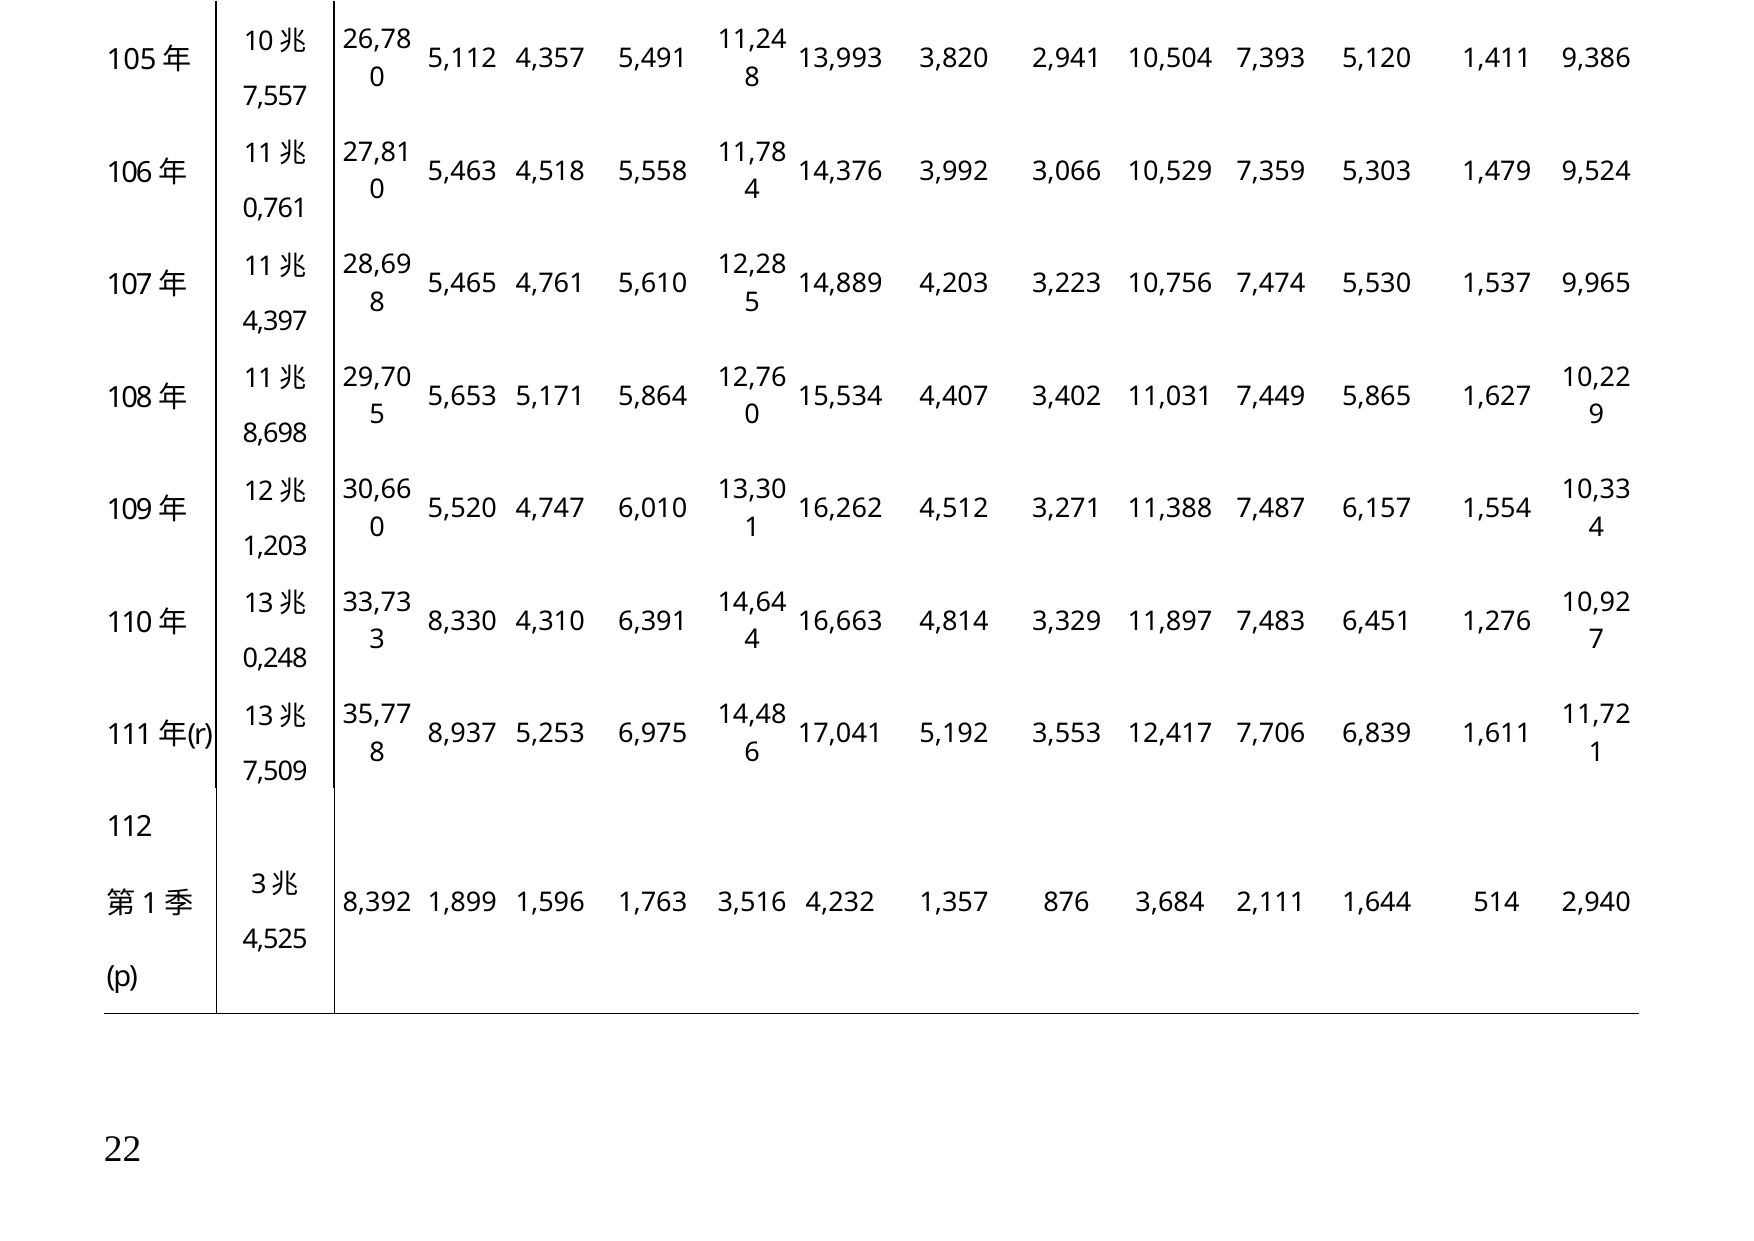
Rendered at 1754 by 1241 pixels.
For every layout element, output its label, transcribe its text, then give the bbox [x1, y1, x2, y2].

table_cell 27,810 [335, 113, 419, 226]
table_cell 4,814 [886, 563, 1021, 676]
table_cell 7,487 [1228, 451, 1313, 563]
table_cell 8,937 [419, 676, 505, 788]
table_cell 14,644 [710, 563, 794, 676]
table_cell 108年 [104, 338, 215, 451]
table_cell 106年 [104, 113, 215, 226]
table_cell 14,486 [710, 676, 794, 788]
table_cell 5,653 [419, 338, 505, 451]
table_cell 5,171 [505, 338, 595, 451]
table_cell 7,393 [1228, 1, 1313, 113]
table_cell 7,449 [1228, 338, 1313, 451]
table_cell 876 [1021, 788, 1111, 1013]
table_cell 107年 [104, 226, 215, 338]
table_cell 5,303 [1313, 113, 1440, 226]
table_cell 5,463 [419, 113, 505, 226]
table_cell 13,301 [710, 451, 794, 563]
table_cell 6,391 [595, 563, 710, 676]
table_cell 7,483 [1228, 563, 1313, 676]
table_cell 7,706 [1228, 676, 1313, 788]
table_cell 6,451 [1313, 563, 1440, 676]
table_cell 3,223 [1021, 226, 1111, 338]
table_cell 4,518 [505, 113, 595, 226]
table_cell 11,388 [1111, 451, 1228, 563]
table_cell 11兆8,698 [217, 338, 333, 451]
table_cell 5,864 [595, 338, 710, 451]
table_cell 4,747 [505, 451, 595, 563]
table_cell 10,529 [1111, 113, 1228, 226]
table_cell 109年 [104, 451, 215, 563]
table_cell 1,276 [1440, 563, 1553, 676]
table_cell 5,120 [1313, 1, 1440, 113]
table_cell 10,504 [1111, 1, 1228, 113]
table_cell 3,820 [886, 1, 1021, 113]
table_cell 12,285 [710, 226, 794, 338]
table_cell 10兆7,557 [217, 1, 333, 113]
table_cell 29,705 [335, 338, 419, 451]
table_cell 514 [1440, 788, 1553, 1013]
table_cell 1,411 [1440, 1, 1553, 113]
table_cell 5,253 [505, 676, 595, 788]
table_cell 35,778 [335, 676, 419, 788]
table_cell 14,376 [794, 113, 886, 226]
table_cell 2,111 [1228, 788, 1313, 1013]
table_cell 3,066 [1021, 113, 1111, 226]
table_cell 12兆1,203 [217, 451, 333, 563]
table_cell 11,248 [710, 1, 794, 113]
table_cell 16,262 [794, 451, 886, 563]
table_cell 111年(r) [104, 676, 215, 788]
table_cell 1,899 [419, 788, 505, 1013]
table_cell 3,402 [1021, 338, 1111, 451]
table_cell 5,610 [595, 226, 710, 338]
table_cell 7,359 [1228, 113, 1313, 226]
table_cell 11兆0,761 [217, 113, 333, 226]
table_cell 5,465 [419, 226, 505, 338]
table_cell 105年 [104, 1, 215, 113]
table_cell 1,763 [595, 788, 710, 1013]
table_cell 12,417 [1111, 676, 1228, 788]
table_cell 4,357 [505, 1, 595, 113]
table_cell 5,112 [419, 1, 505, 113]
table_cell 5,491 [595, 1, 710, 113]
table_cell 13,993 [794, 1, 886, 113]
table_cell 9,386 [1553, 1, 1639, 113]
table_cell 8,330 [419, 563, 505, 676]
table_cell 110年 [104, 563, 215, 676]
table_cell 11,784 [710, 113, 794, 226]
table_cell 6,157 [1313, 451, 1440, 563]
table_cell 33,733 [335, 563, 419, 676]
table_cell 4,310 [505, 563, 595, 676]
table_cell 11,721 [1553, 676, 1639, 788]
table_cell 10,229 [1553, 338, 1639, 451]
table_cell 12,760 [710, 338, 794, 451]
table_cell 11,897 [1111, 563, 1228, 676]
table_cell 1,554 [1440, 451, 1553, 563]
table_cell 10,334 [1553, 451, 1639, 563]
table_cell 13兆7,509 [217, 676, 333, 788]
table_cell 1,644 [1313, 788, 1440, 1013]
table_cell 9,965 [1553, 226, 1639, 338]
table_cell 3,992 [886, 113, 1021, 226]
table_cell 3,271 [1021, 451, 1111, 563]
table_cell 4,512 [886, 451, 1021, 563]
table_cell 15,534 [794, 338, 886, 451]
table_cell 4,232 [794, 788, 886, 1013]
table_cell 5,865 [1313, 338, 1440, 451]
table_cell 14,889 [794, 226, 886, 338]
table_cell 17,041 [794, 676, 886, 788]
table_cell 13兆0,248 [217, 563, 333, 676]
table_cell 5,192 [886, 676, 1021, 788]
table_cell 9,524 [1553, 113, 1639, 226]
table_cell 1,627 [1440, 338, 1553, 451]
table_cell 1,611 [1440, 676, 1553, 788]
table_cell 4,761 [505, 226, 595, 338]
table_cell 6,010 [595, 451, 710, 563]
table_cell 6,975 [595, 676, 710, 788]
table_cell 10,756 [1111, 226, 1228, 338]
table_cell 5,558 [595, 113, 710, 226]
table_cell 3兆4,525 [217, 788, 334, 1013]
table_cell 6,839 [1313, 676, 1440, 788]
table_cell 3,684 [1111, 788, 1228, 1013]
table_cell 1,596 [505, 788, 595, 1013]
table_cell 2,940 [1553, 788, 1639, 1013]
table_cell 3,516 [710, 788, 794, 1013]
table_cell 11兆4,397 [217, 226, 333, 338]
table_cell 8,392 [335, 788, 419, 1013]
table_cell 11,031 [1111, 338, 1228, 451]
table_cell 7,474 [1228, 226, 1313, 338]
table_cell 28,698 [335, 226, 419, 338]
table_cell 3,329 [1021, 563, 1111, 676]
table_cell 4,407 [886, 338, 1021, 451]
table_cell 16,663 [794, 563, 886, 676]
table_cell 1,479 [1440, 113, 1553, 226]
table_cell 1,357 [886, 788, 1021, 1013]
table_cell 30,660 [335, 451, 419, 563]
table_cell 10,927 [1553, 563, 1639, 676]
table_cell 1,537 [1440, 226, 1553, 338]
table_cell 4,203 [886, 226, 1021, 338]
table_cell 26,780 [335, 1, 419, 113]
table_cell 112 第1季(p) [104, 788, 216, 1013]
table_cell 5,520 [419, 451, 505, 563]
table_cell 3,553 [1021, 676, 1111, 788]
table_cell 2,941 [1021, 1, 1111, 113]
table_cell 5,530 [1313, 226, 1440, 338]
